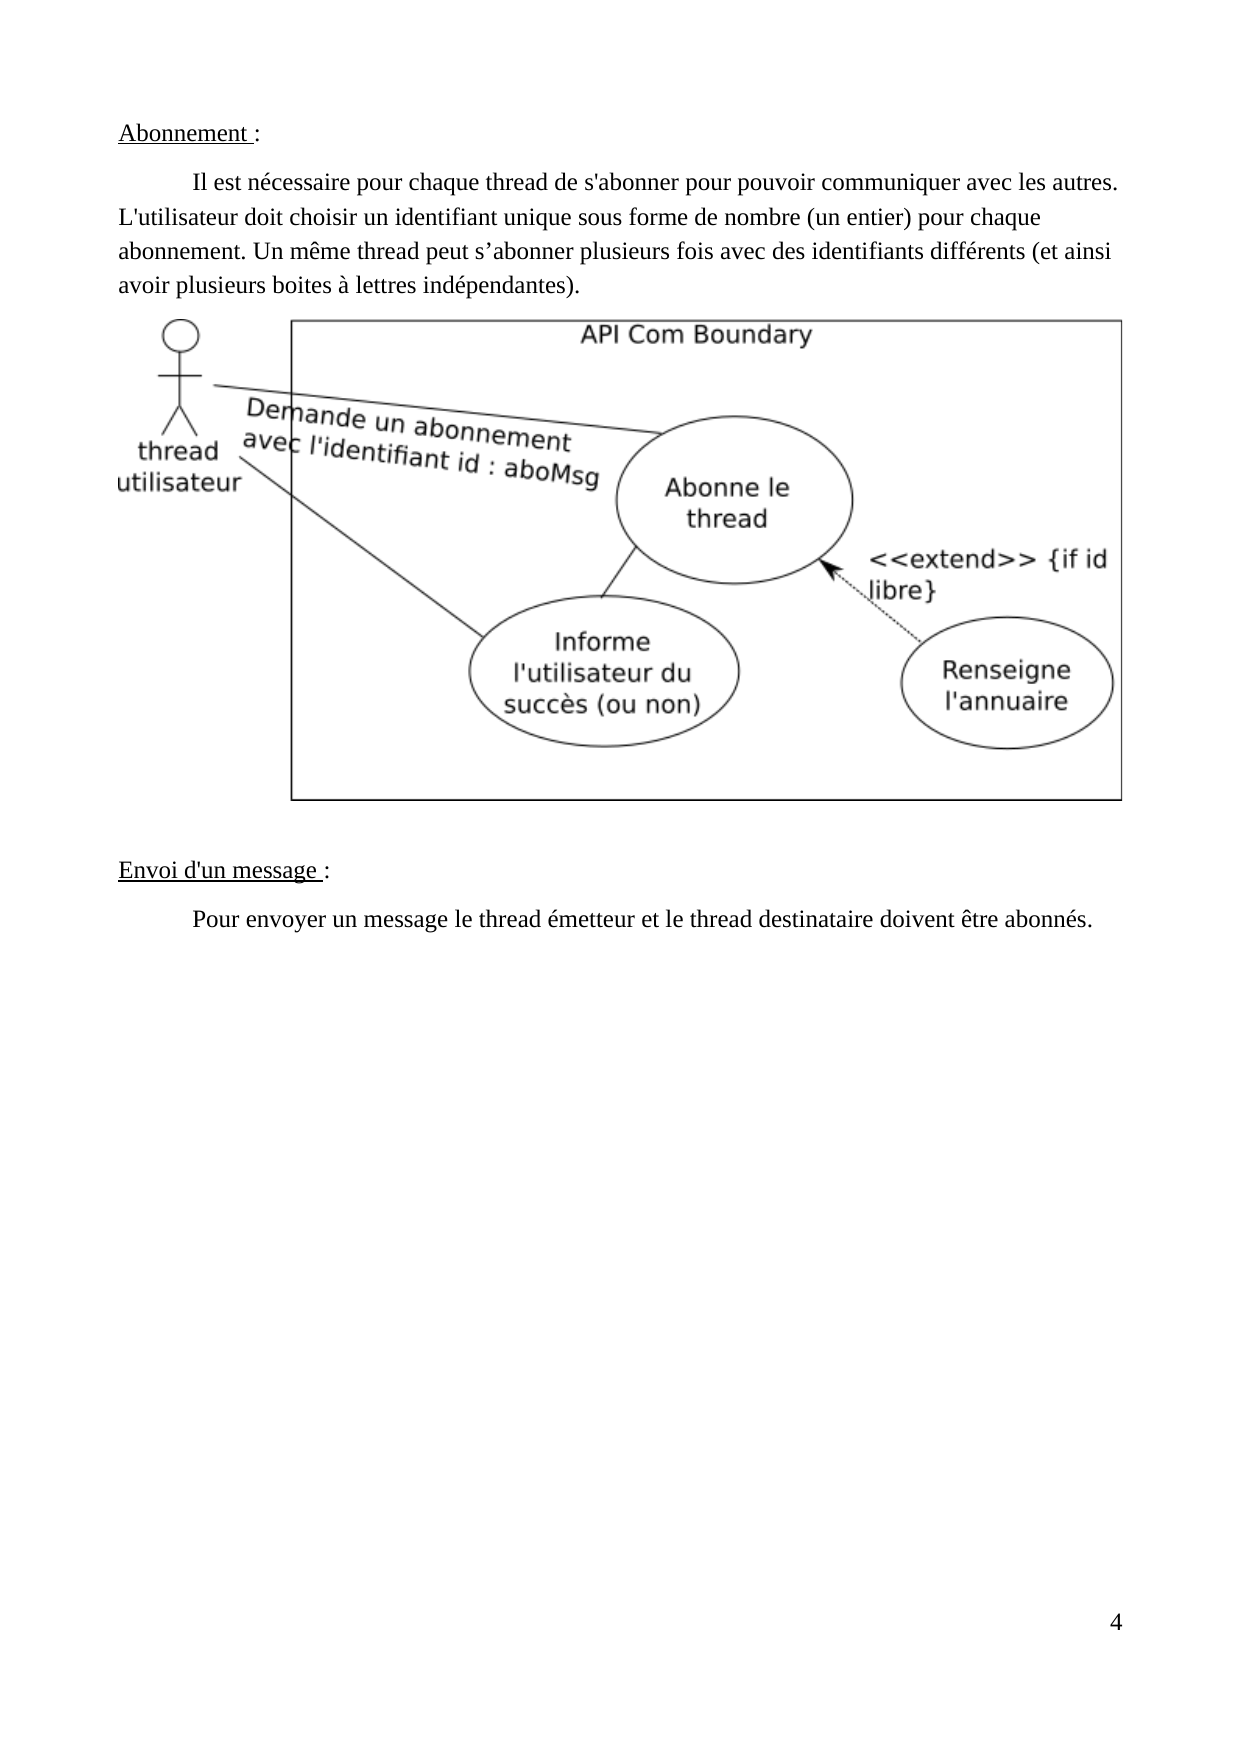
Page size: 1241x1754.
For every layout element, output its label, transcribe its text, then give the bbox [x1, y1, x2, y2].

text Abonnement : [118, 118, 1122, 147]
text Envoi d'un message : [118, 855, 1122, 884]
text Pour envoyer un message le thread émetteur et le thread destinataire doivent être abonnés. [118, 904, 1122, 933]
picture [118, 319, 1123, 801]
text Il est nécessaire pour chaque thread de s'abonner pour pouvoir communiquer avec les autres. L'utilisateur doit choisir un identifiant unique sous forme de nombre (un entier) pour chaque abonnement. Un même thread peut s’abonner plusieurs fois avec des identifiants différents (et ainsi avoir plusieurs boites à lettres indépendantes). [118, 167, 1122, 299]
